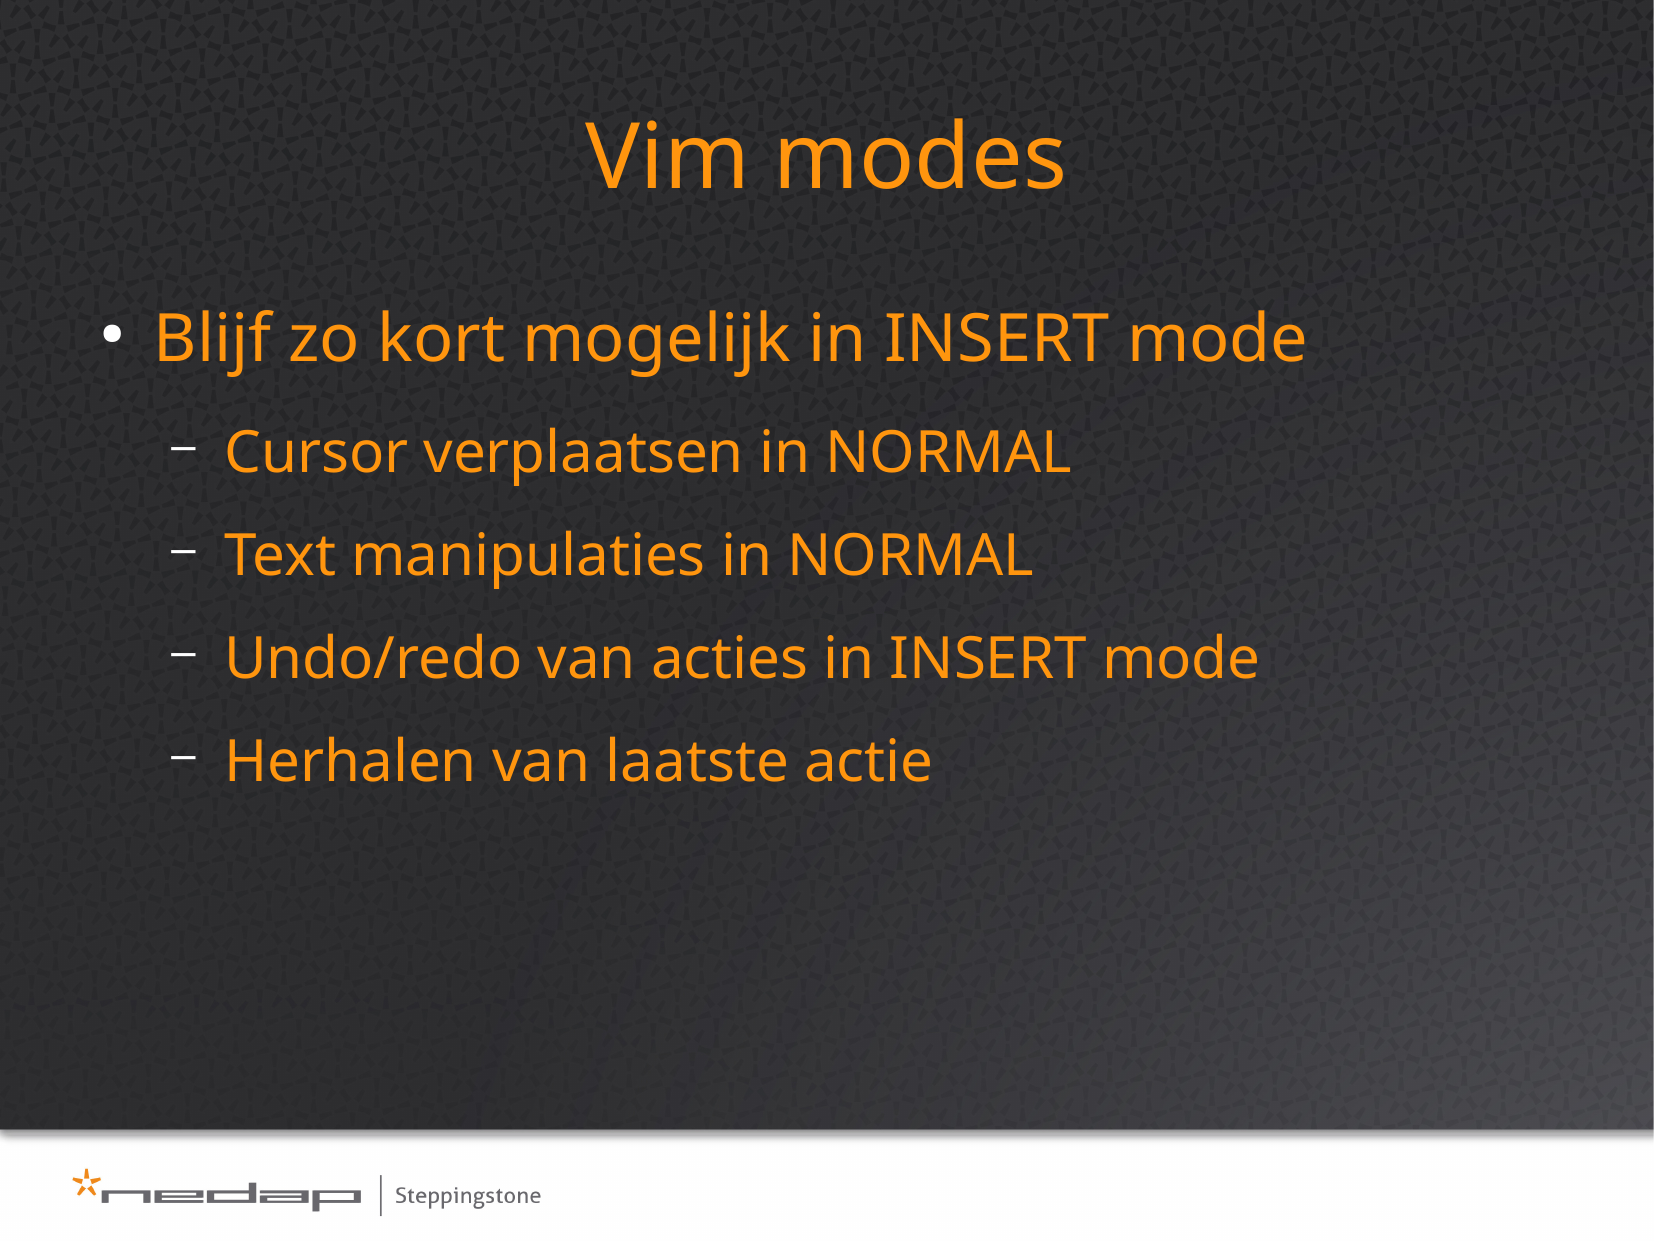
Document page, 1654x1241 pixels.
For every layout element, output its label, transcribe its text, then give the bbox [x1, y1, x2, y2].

title Vim modes [82, 49, 1571, 257]
picture [0, 0, 1654, 1241]
list Blijf zo kort mogelijk in INSERT mode Cursor verplaatsen in NORMAL Text manipulaties in NORMAL Undo/redo van acties in INSERT mode Herhalen van laatste actie [82, 290, 1538, 1010]
